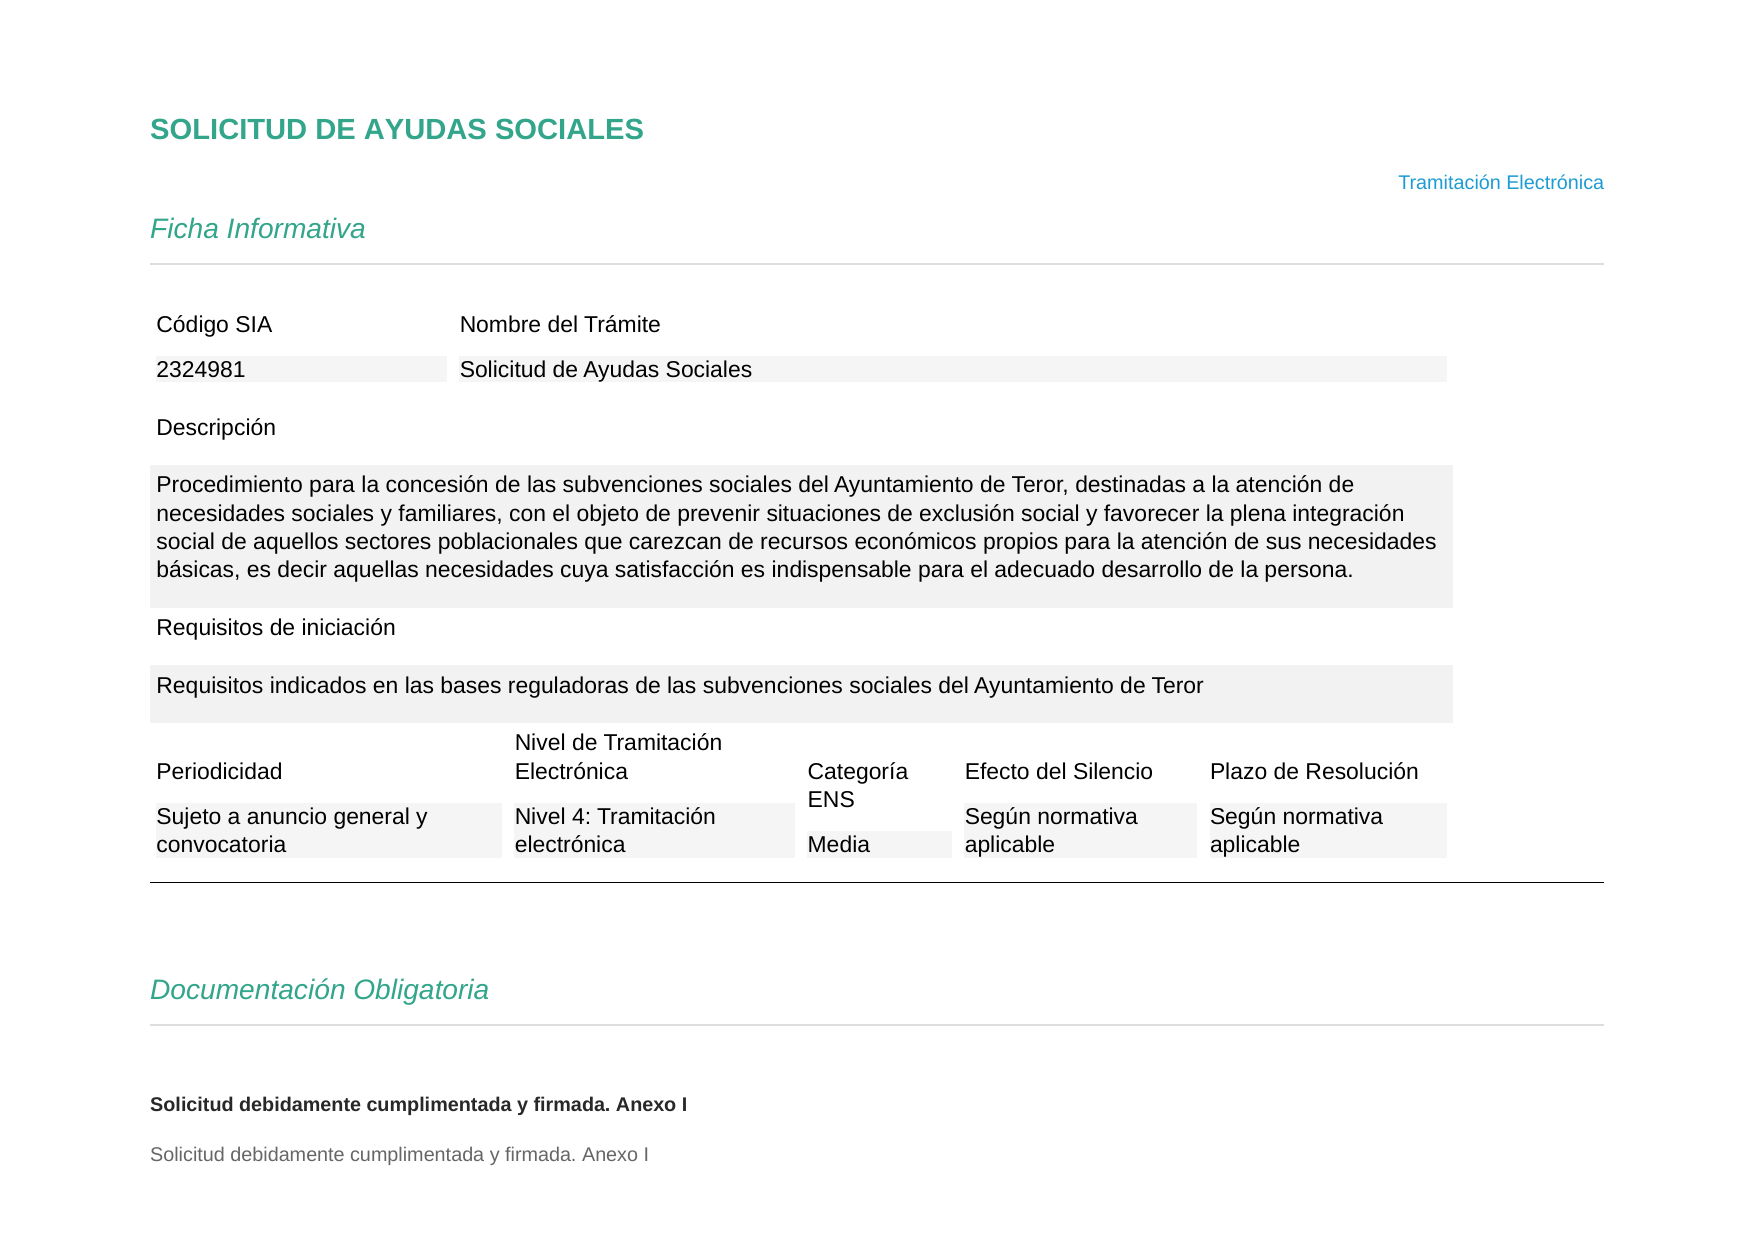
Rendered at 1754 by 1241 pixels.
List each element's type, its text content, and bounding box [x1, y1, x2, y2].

table_header Efecto del Silencio Según normativa aplicable [958, 723, 1203, 882]
table_header Periodicidad Sujeto a anuncio general y convocatoria [150, 723, 508, 882]
subtitle SOLICITUD DE AYUDAS SOCIALES [150, 112, 1604, 146]
table_cell Requisitos indicados en las bases reguladoras de las subvenciones sociales del Ayuntamiento de Teror [150, 665, 1453, 723]
table_cell Descripción [150, 407, 1453, 465]
text Tramitación Electrónica [150, 171, 1604, 193]
table_header Nivel de Tramitación Electrónica Nivel 4: Tramitación electrónica [508, 723, 801, 882]
table_cell Procedimiento para la concesión de las subvenciones sociales del Ayuntamiento de Teror, destinadas a la atención de necesidades sociales y familiares, con el objeto de prevenir situaciones de exclusión social y favorecer la plena integración social de aquellos sectores poblacionales que carezcan de recursos económicos propios para la atención de sus necesidades básicas, es decir aquellas necesidades cuya satisfacción es indispensable para el adecuado desarrollo de la persona. [150, 465, 1453, 608]
table_header Plazo de Resolución Según normativa aplicable [1204, 723, 1453, 882]
table_header Categoría ENS Media [801, 723, 958, 882]
table_header Código SIA 2324981 [150, 305, 453, 407]
text Solicitud debidamente cumplimentada y firmada. Anexo I [150, 1066, 1604, 1116]
subtitle Ficha Informativa [150, 212, 1604, 263]
subtitle Documentación Obligatoria [150, 973, 1604, 1024]
text Solicitud debidamente cumplimentada y firmada. Anexo I [150, 1116, 1604, 1166]
table_cell Requisitos de iniciación [150, 608, 1453, 665]
table_header Nombre del Trámite Solicitud de Ayudas Sociales [453, 305, 1453, 407]
